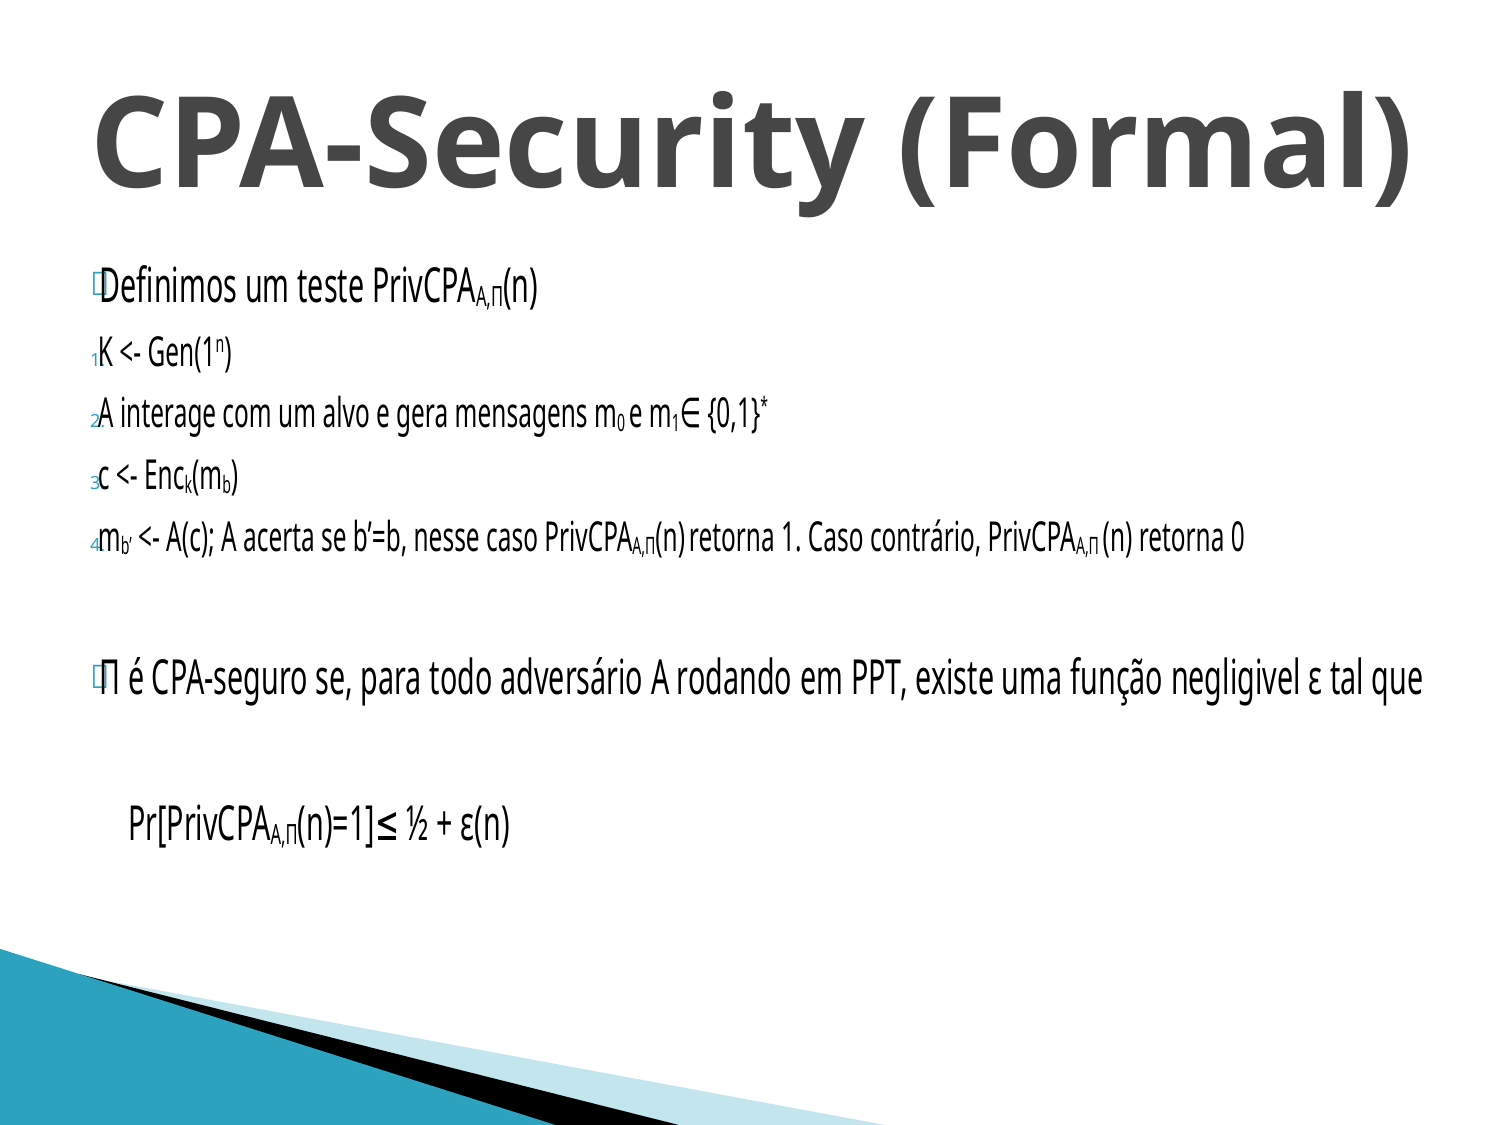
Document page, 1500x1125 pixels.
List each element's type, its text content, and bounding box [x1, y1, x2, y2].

title CPA-Security (Formal) [75, 45, 1426, 233]
list Definimos um teste PrivCPAA,Π(n) K <- Gen(1n) A interage com um alvo e gera mensagens m0 e m1∈ {0,1}* c <- Enck(mb) mb’ <- A(c); A acerta se b’=b, nesse caso PrivCPAA,Π(n) retorna 1. Caso contrário, PrivCPAA,Π (n) retorna 0 Π é CPA-seguro se, para todo adversário A rodando em PPT, existe uma função negligivel ε tal que Pr[PrivCPAA,Π(n)=1]≤ ½ + ε(n) [75, 243, 1426, 986]
